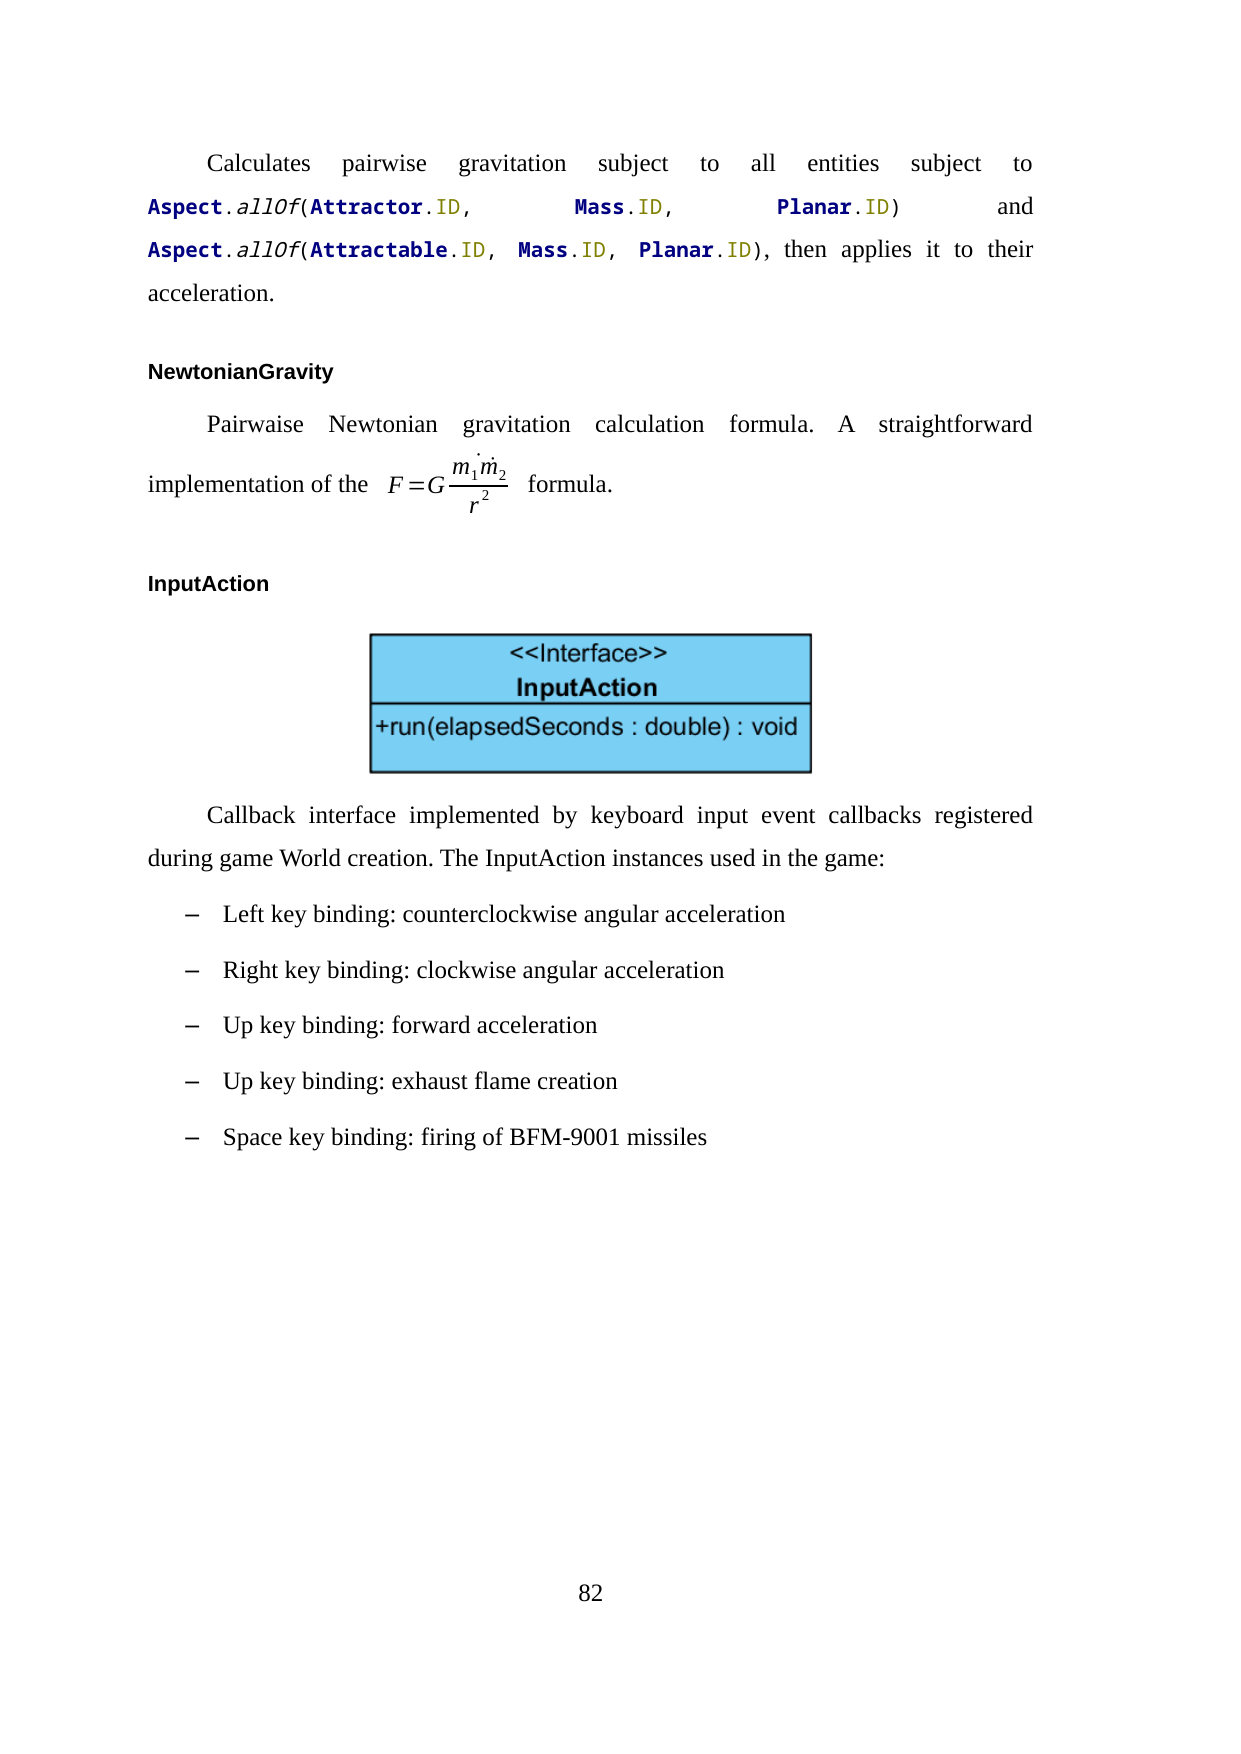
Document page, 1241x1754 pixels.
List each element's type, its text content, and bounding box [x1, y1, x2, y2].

picture [369, 633, 813, 774]
subtitle InputAction [148, 571, 1033, 596]
text Callback interface implemented by keyboard input event callbacks registered during game World creation. The InputAction instances used in the game: [148, 800, 1033, 872]
list Right key binding: clockwise angular acceleration [185, 955, 1033, 983]
subtitle NewtonianGravity [148, 359, 1033, 384]
text Pairwaise Newtonian gravitation calculation formula. A straightforward implementation of theformula. [148, 409, 1033, 519]
text Calculates pairwise gravitation subject to all entities subject to Aspect.allOf(Attractor.ID, Mass.ID, Planar.ID) and Aspect.allOf(Attractable.ID, Mass.ID, Planar.ID), then applies it to their acceleration. [148, 148, 1033, 307]
list Left key binding: counterclockwise angular acceleration [185, 899, 1033, 928]
list Up key binding: exhaust flame creation [185, 1066, 1033, 1095]
list Up key binding: forward acceleration [185, 1010, 1033, 1039]
list Space key binding: firing of BFM-9001 missiles [185, 1122, 1033, 1150]
